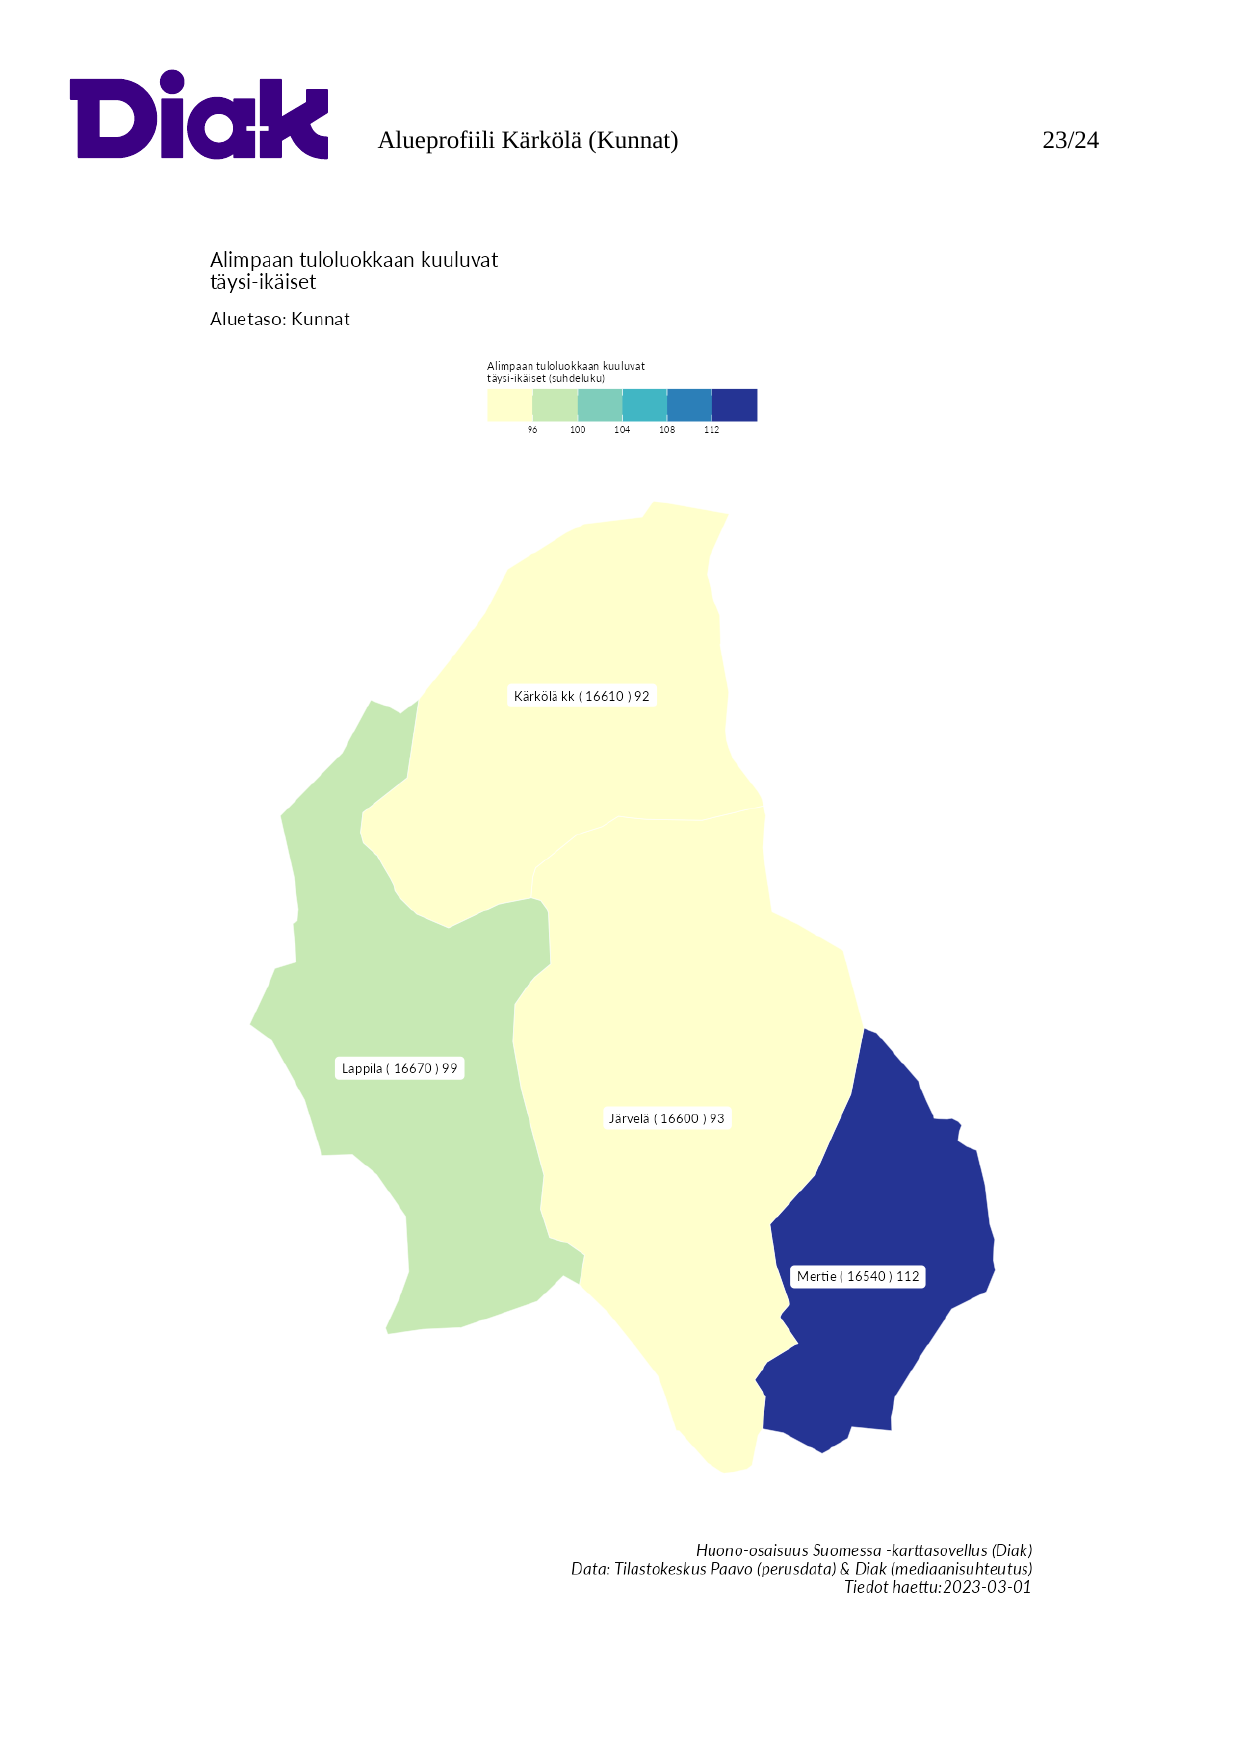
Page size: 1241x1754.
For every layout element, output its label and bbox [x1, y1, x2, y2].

picture [61, 196, 1179, 1651]
